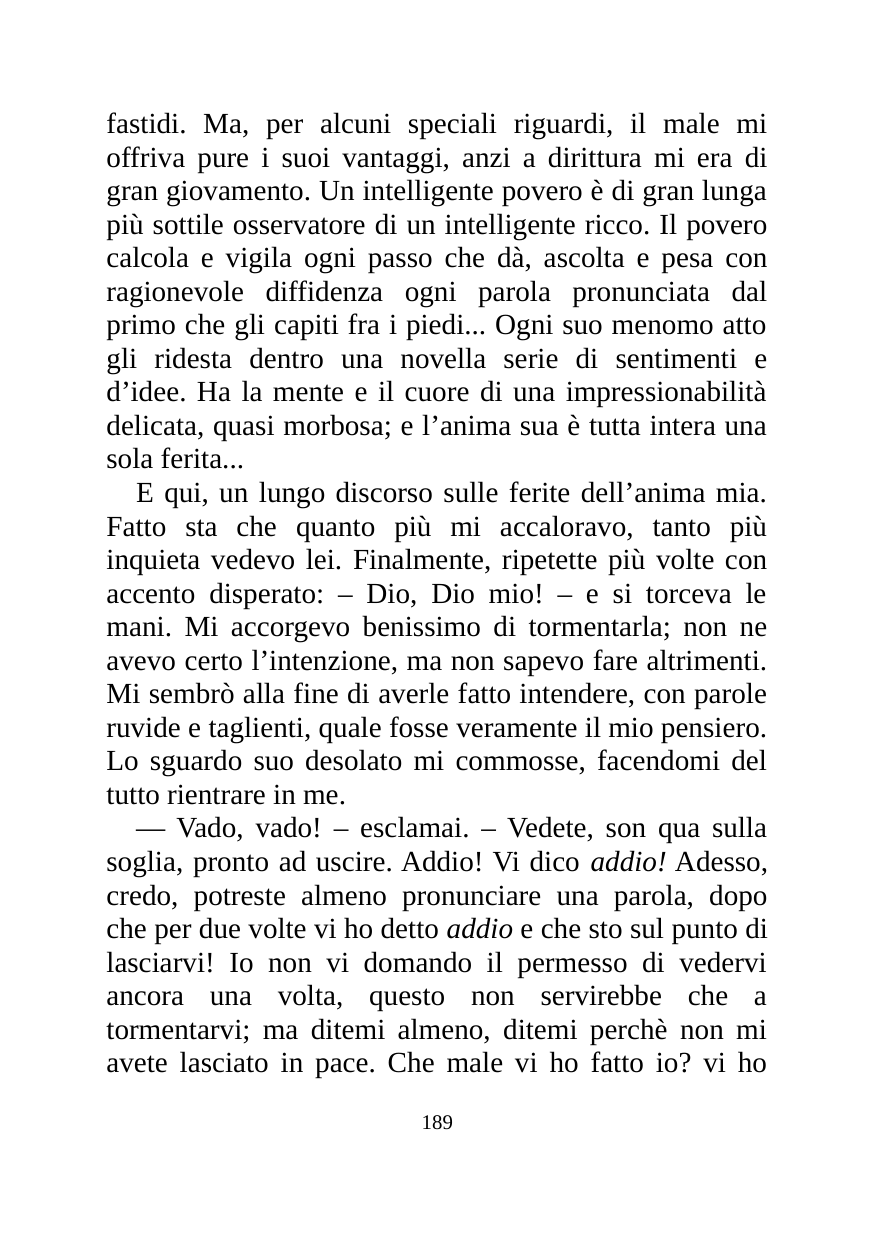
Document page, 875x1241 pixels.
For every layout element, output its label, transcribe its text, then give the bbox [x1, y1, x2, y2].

text — Vado, vado! – esclamai. – Vedete, son qua sulla soglia, pronto ad uscire. Addio! Vi dico addio! Adesso, credo, potreste almeno pronunciare una parola, dopo che per due volte vi ho detto addio e che sto sul punto di lasciarvi! Io non vi domando il permesso di vedervi ancora una volta, questo non servirebbe che a tormentarvi; ma ditemi almeno, ditemi perchè non mi avete lasciato in pace. Che male vi ho fatto io? vi ho [106, 811, 768, 1079]
text fastidi. Ma, per alcuni speciali riguardi, il male mi offriva pure i suoi vantaggi, anzi a dirittura mi era di gran giovamento. Un intelligente povero è di gran lunga più sottile osservatore di un intelligente ricco. Il povero calcola e vigila ogni passo che dà, ascolta e pesa con ragionevole diffidenza ogni parola pronunciata dal primo che gli capiti fra i piedi... Ogni suo menomo atto gli ridesta dentro una novella serie di sentimenti e d’idee. Ha la mente e il cuore di una impressionabilità delicata, quasi morbosa; e l’anima sua è tutta intera una sola ferita... [106, 106, 768, 475]
text E qui, un lungo discorso sulle ferite dell’anima mia. Fatto sta che quanto più mi accaloravo, tanto più inquieta vedevo lei. Finalmente, ripetette più volte con accento disperato: – Dio, Dio mio! – e si torceva le mani. Mi accorgevo benissimo di tormentarla; non ne avevo certo l’intenzione, ma non sapevo fare altrimenti. Mi sembrò alla fine di averle fatto intendere, con parole ruvide e taglienti, quale fosse veramente il mio pensiero. Lo sguardo suo desolato mi commosse, facendomi del tutto rientrare in me. [106, 475, 768, 811]
